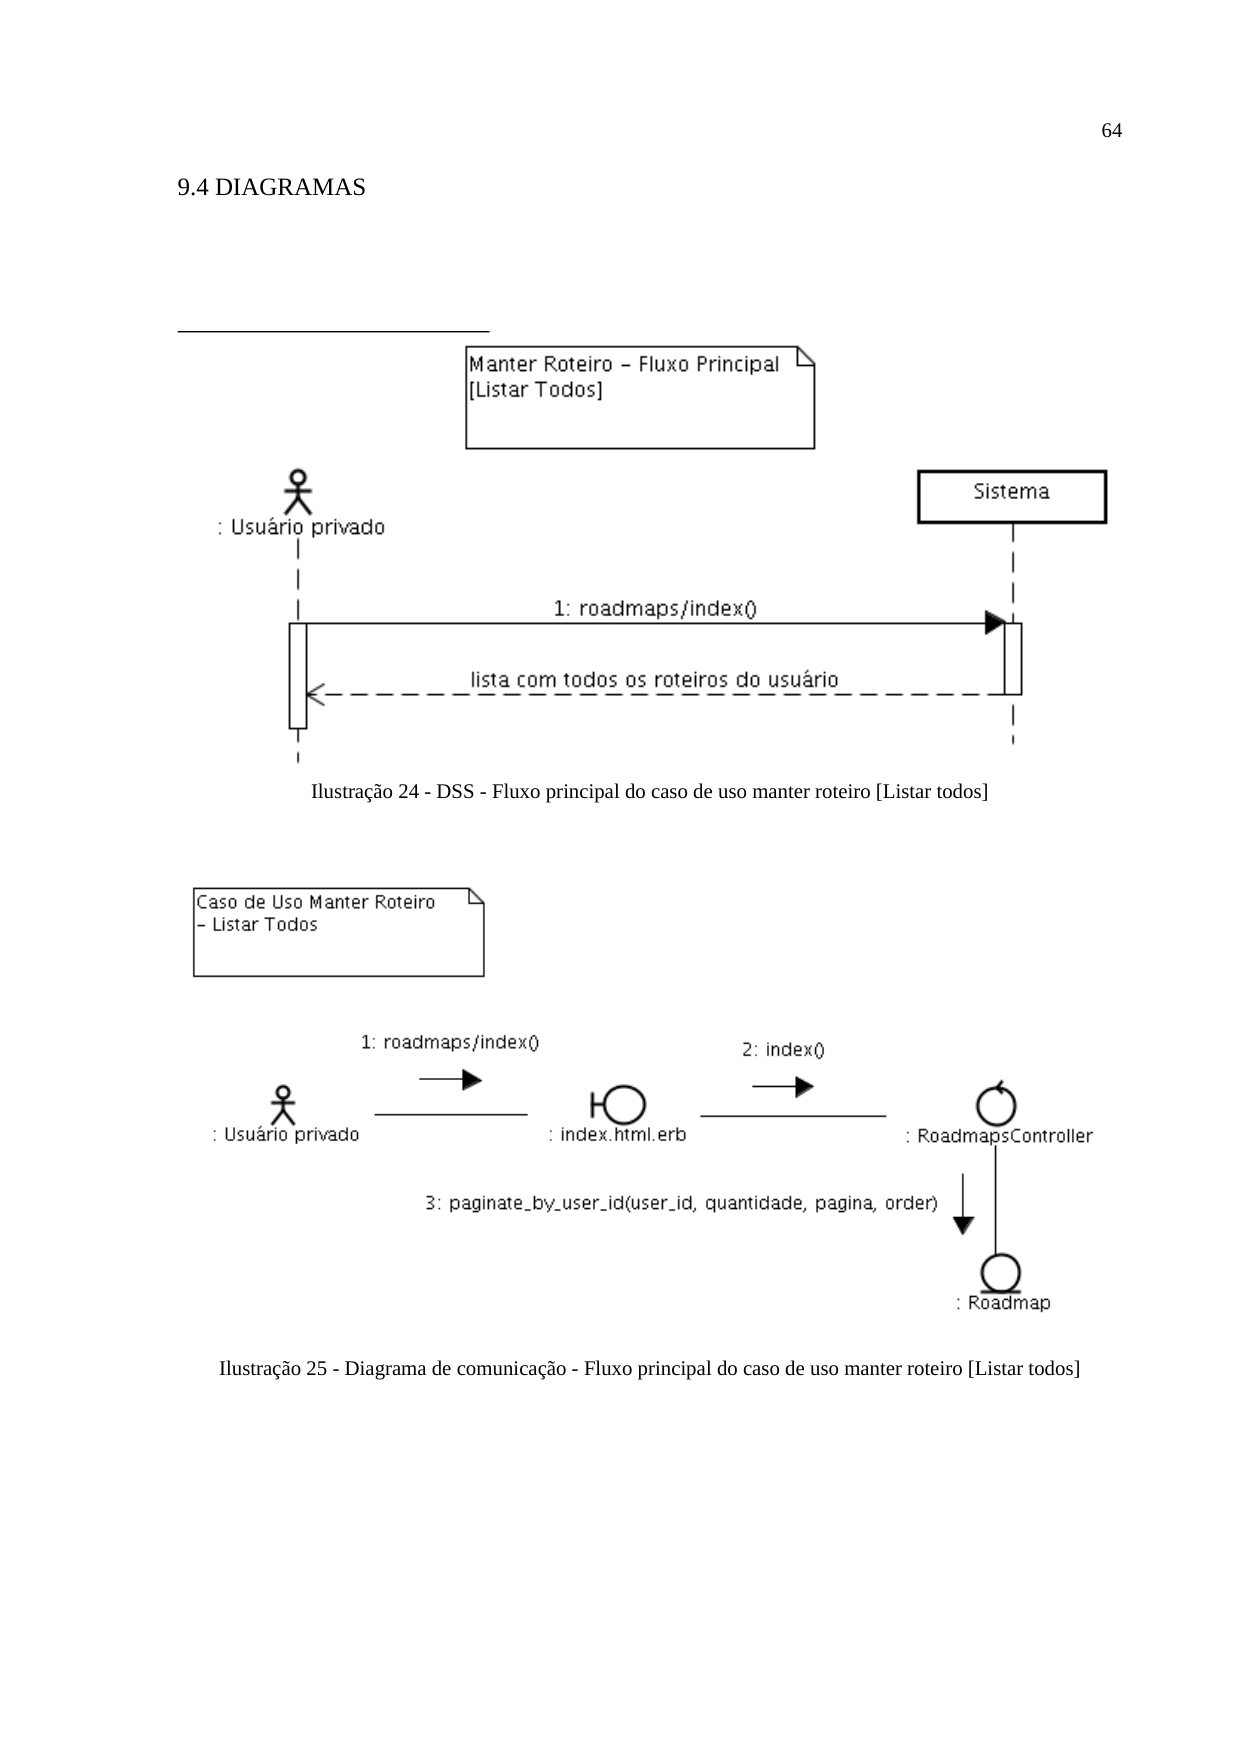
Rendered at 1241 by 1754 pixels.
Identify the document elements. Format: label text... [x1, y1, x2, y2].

picture [177, 331, 1123, 779]
text Ilustração 25 - Diagrama de comunicação - Fluxo principal do caso de uso manter roteiro [Listar todos] [177, 1357, 1122, 1380]
picture [177, 873, 1123, 1357]
subtitle Diagramas [177, 172, 1122, 200]
text Ilustração 24 - DSS - Fluxo principal do caso de uso manter roteiro [Listar todos] [177, 779, 1122, 803]
